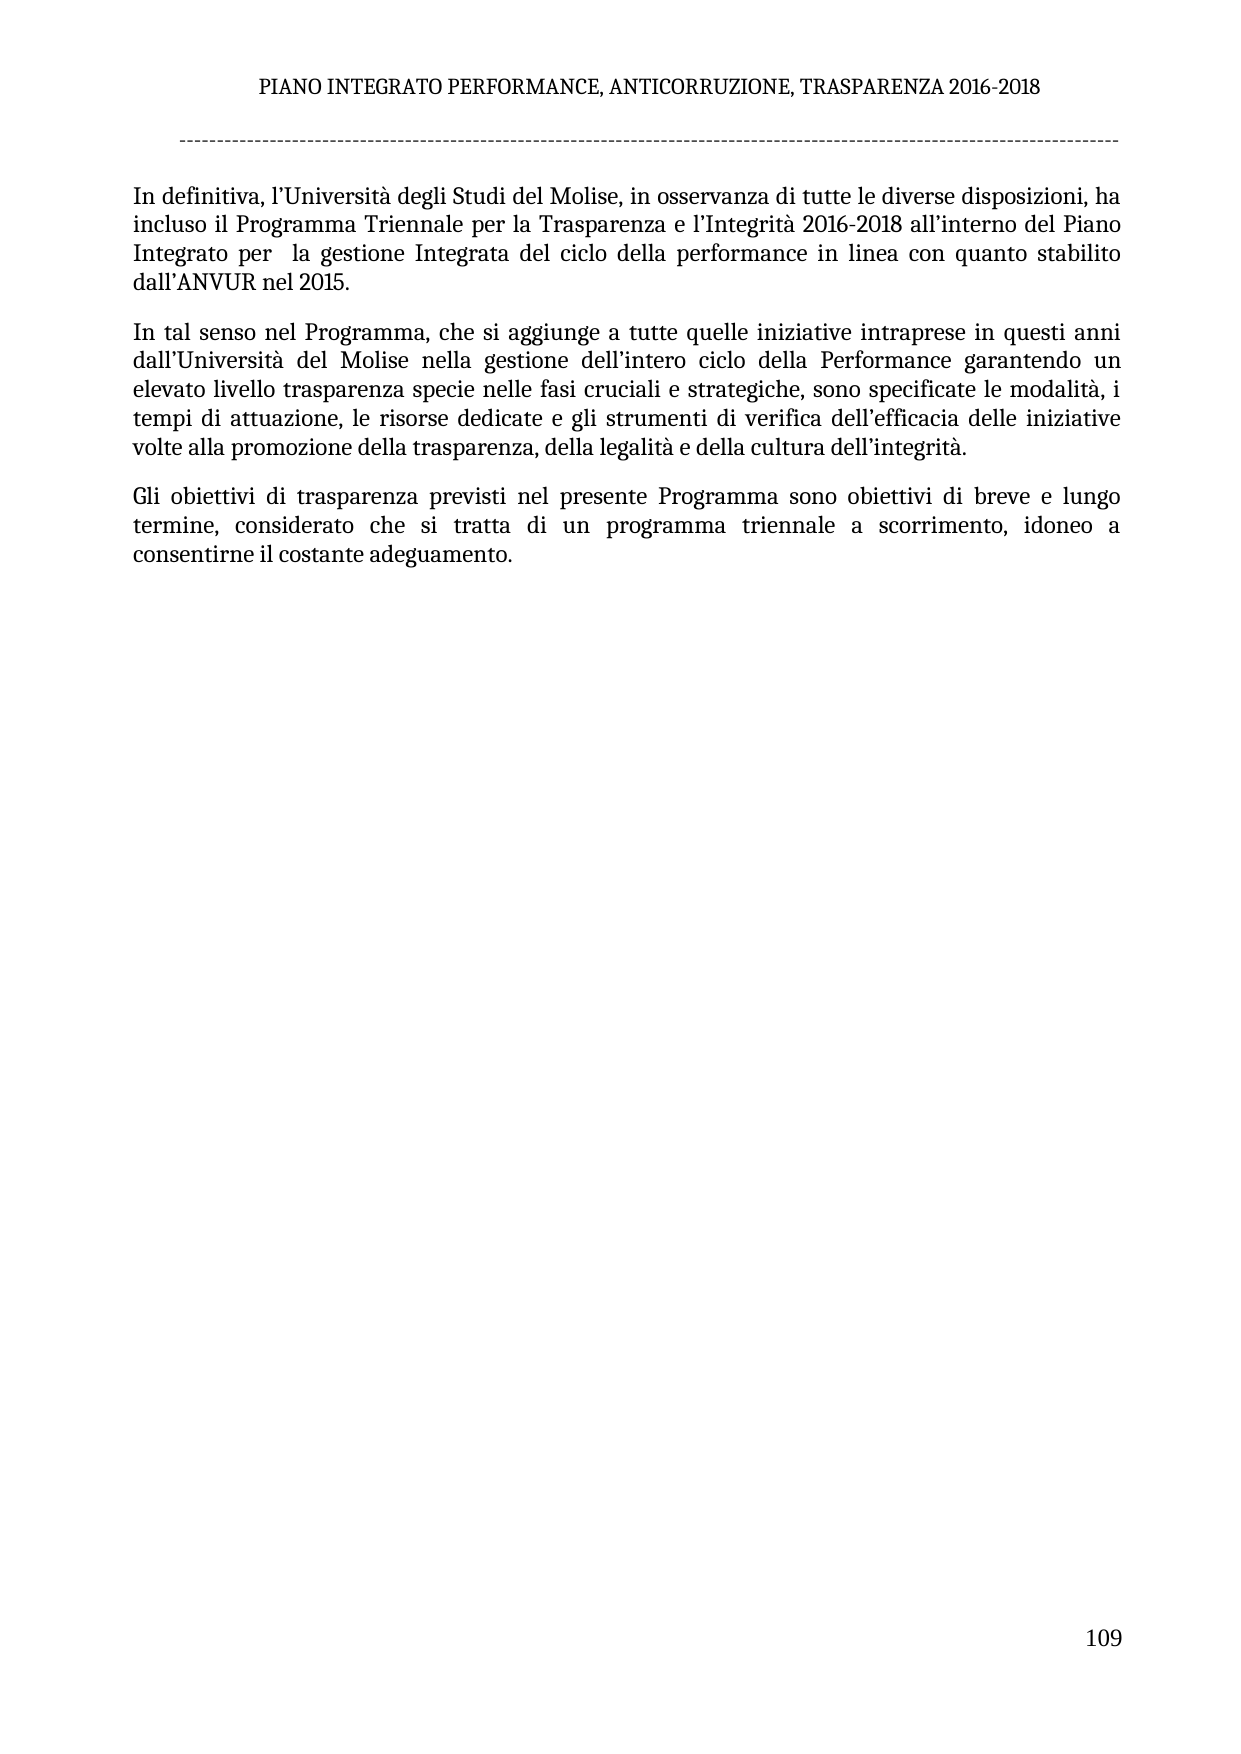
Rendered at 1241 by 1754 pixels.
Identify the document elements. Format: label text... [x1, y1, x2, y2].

text Gli obiettivi di trasparenza previsti nel presente Programma sono obiettivi di breve e lungo termine, considerato che si tratta di un programma triennale a scorrimento, idoneo a consentirne il costante adeguamento. [133, 482, 1122, 568]
text In tal senso nel Programma, che si aggiunge a tutte quelle iniziative intraprese in questi anni dall’Università del Molise nella gestione dell’intero ciclo della Performance garantendo un elevato livello trasparenza specie nelle fasi cruciali e strategiche, sono specificate le modalità, i tempi di attuazione, le risorse dedicate e gli strumenti di verifica dell’efficacia delle iniziative volte alla promozione della trasparenza, della legalità e della cultura dell’integrità. [133, 317, 1122, 461]
text In definitiva, l’Università degli Studi del Molise, in osservanza di tutte le diverse disposizioni, ha incluso il Programma Triennale per la Trasparenza e l’Integrità 2016-2018 all’interno del Piano Integrato per la gestione Integrata del ciclo della performance in linea con quanto stabilito dall’ANVUR nel 2015. [133, 182, 1122, 297]
